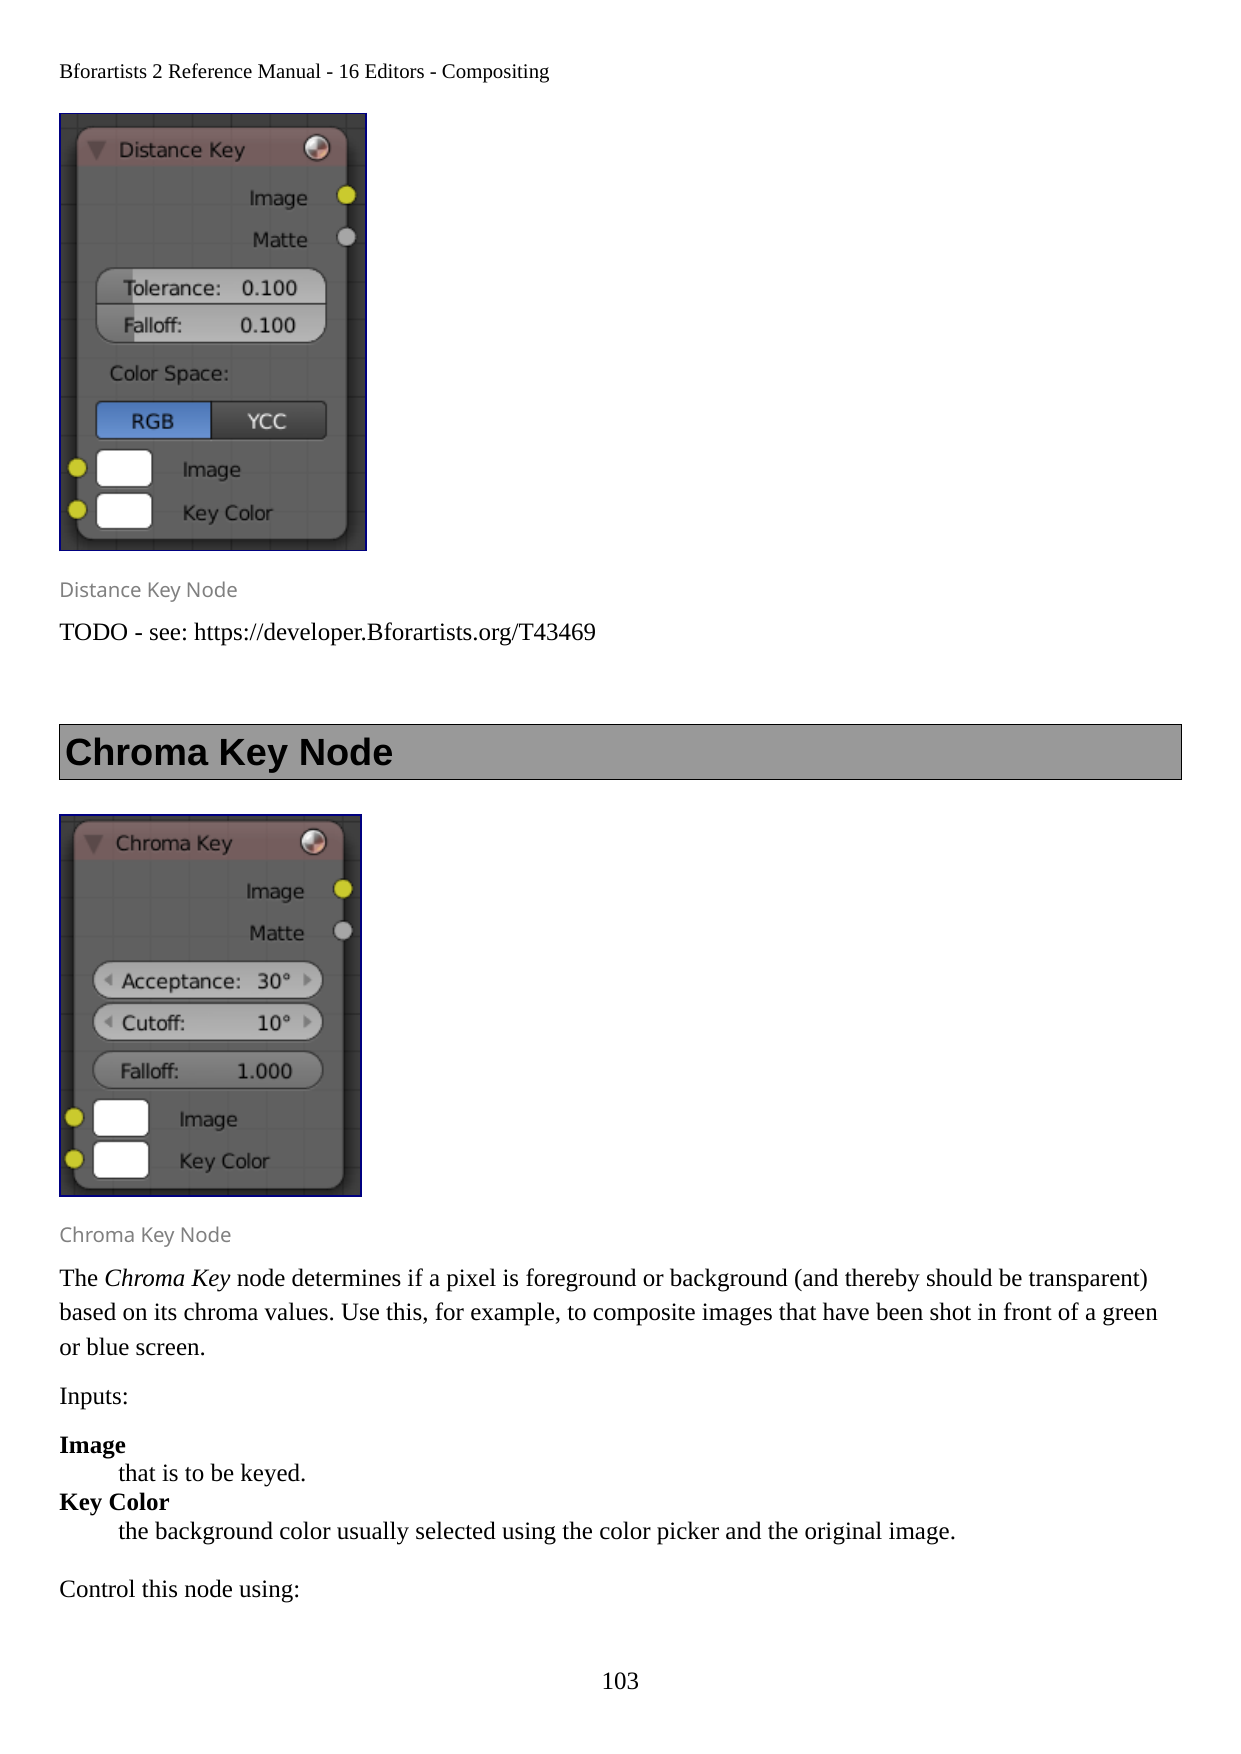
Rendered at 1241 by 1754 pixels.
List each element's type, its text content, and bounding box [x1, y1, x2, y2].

list the background color usually selected using the color picker and the original image. [118, 1516, 1181, 1545]
picture [61, 816, 360, 1195]
text Distance Key Node [59, 572, 1181, 603]
text Inputs: [59, 1381, 1181, 1409]
text Control this node using: [59, 1574, 1181, 1603]
subtitle Key Color [59, 1487, 1181, 1516]
picture [61, 114, 365, 550]
text Chroma Key Node [59, 1217, 1181, 1248]
subtitle Image [59, 1430, 1181, 1458]
list that is to be keyed. [118, 1458, 1181, 1487]
table_header Chroma Key Node [60, 725, 1181, 779]
text TODO - see: https://developer.Bforartists.org/T43469 [59, 617, 1181, 646]
text The Chroma Key node determines if a pixel is foreground or background (and thereby should be transparent) based on its chroma values. Use this, for example, to composite images that have been shot in front of a green or blue screen. [59, 1263, 1181, 1360]
